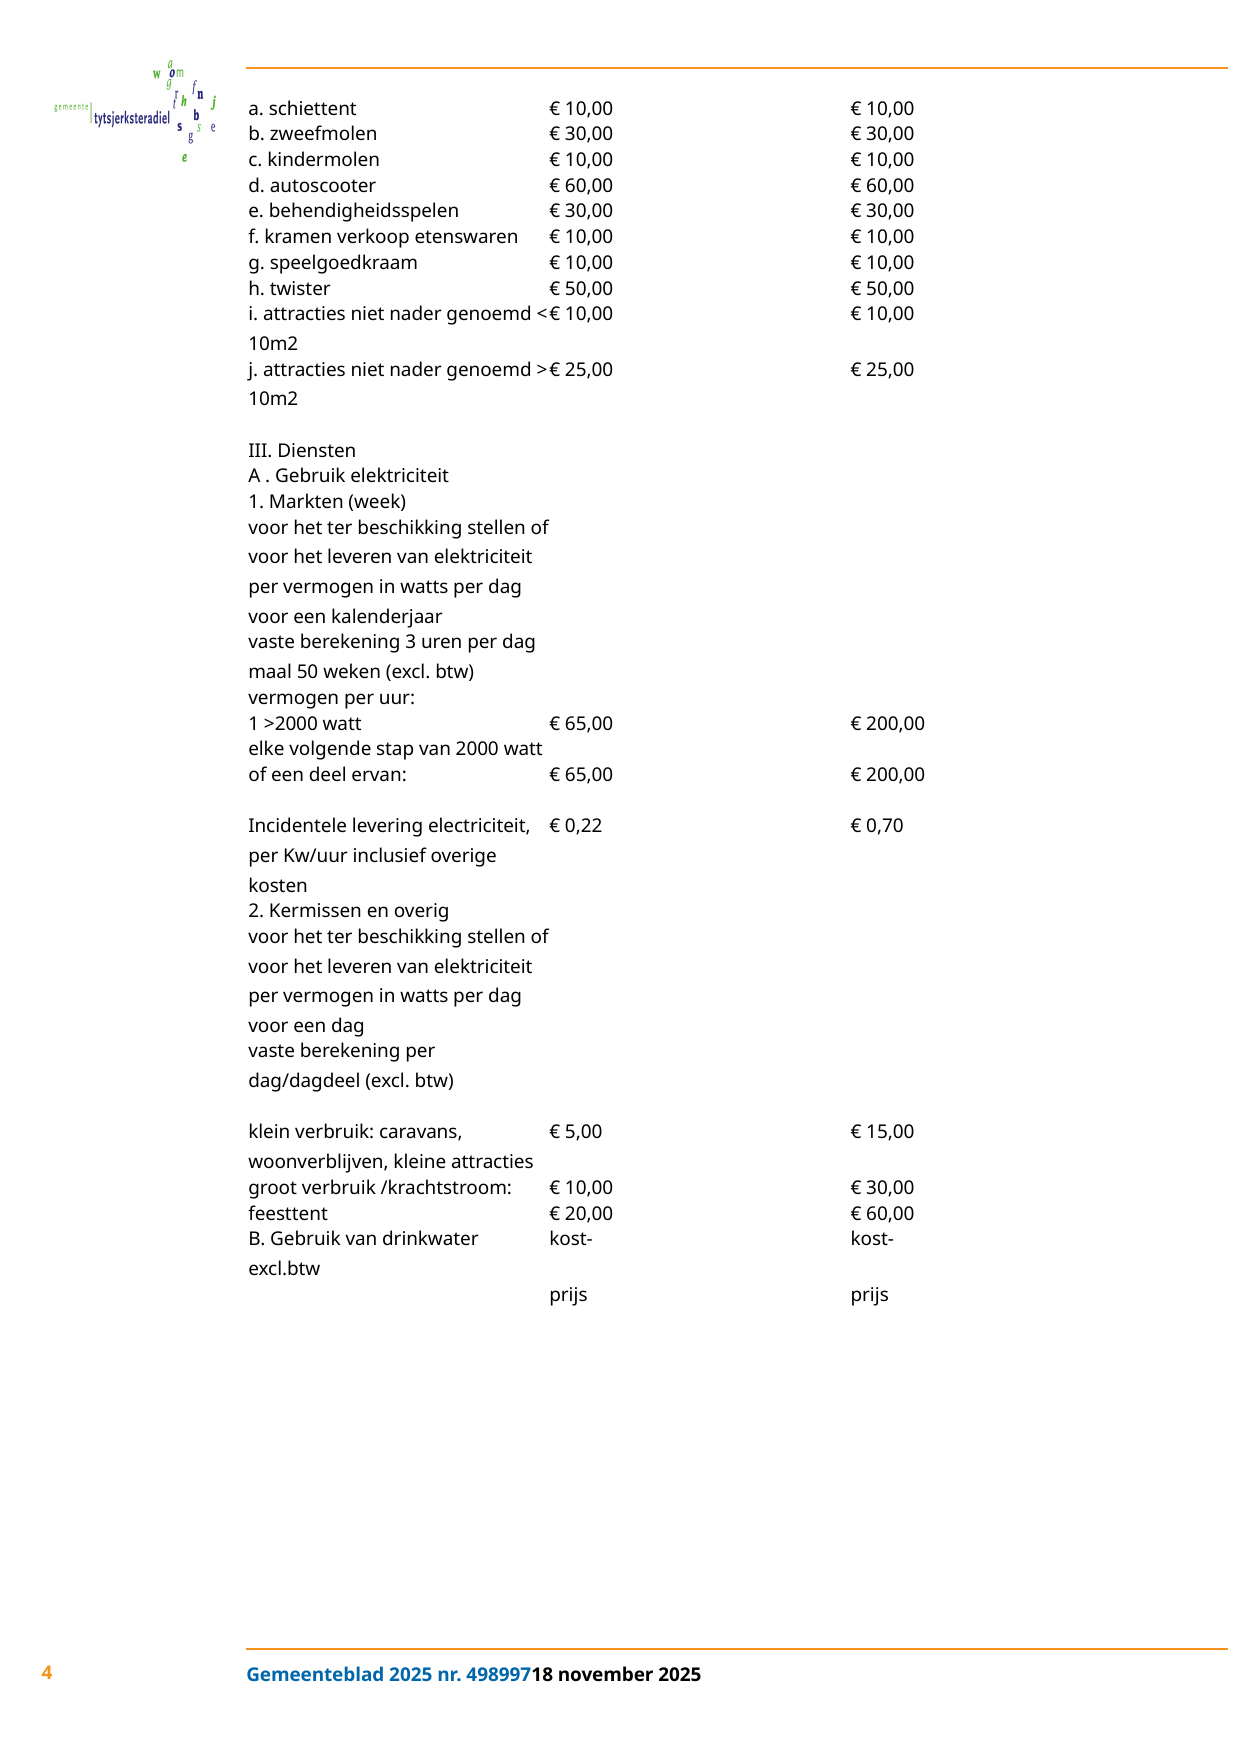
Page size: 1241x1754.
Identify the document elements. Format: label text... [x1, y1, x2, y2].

table_cell [549, 411, 850, 437]
table_cell h. twister [248, 275, 549, 301]
table_cell [248, 411, 549, 437]
table_cell € 200,00 [850, 761, 1152, 787]
table_cell € 10,00 [850, 95, 1152, 121]
table_cell g. speelgoedkraam [248, 249, 549, 275]
table_cell € 10,00 [549, 146, 850, 172]
table_cell € 10,00 [549, 301, 850, 356]
table_cell € 30,00 [850, 1174, 1152, 1200]
table_cell 2. Kermissen en overig [248, 898, 549, 923]
table_cell [549, 514, 850, 629]
table_cell € 30,00 [850, 121, 1152, 146]
table_cell € 30,00 [850, 198, 1152, 223]
table_cell kost- [549, 1226, 850, 1281]
table_cell € 30,00 [549, 198, 850, 223]
table_cell € 10,00 [850, 249, 1152, 275]
table_cell [850, 437, 1152, 463]
picture [41, 47, 231, 172]
table_cell [549, 684, 850, 710]
table_cell 1. Markten (week) [248, 489, 549, 514]
table_cell [248, 787, 549, 813]
table_cell c. kindermolen [248, 146, 549, 172]
table_cell € 10,00 [850, 224, 1152, 249]
table_cell voor het ter beschikking stellen of voor het leveren van elektriciteit per vermogen in watts per dag voor een dag [248, 923, 549, 1038]
table_cell € 15,00 [850, 1119, 1152, 1174]
table_cell a. schiettent [248, 95, 549, 121]
table_cell [549, 489, 850, 514]
table_cell kost- [850, 1226, 1152, 1281]
table_cell groot verbruik /krachtstroom: [248, 1174, 549, 1200]
table_cell A . Gebruik elektriciteit [248, 463, 549, 488]
table_cell [549, 629, 850, 684]
table_cell [549, 787, 850, 813]
table_cell [850, 514, 1152, 629]
table_cell [850, 463, 1152, 488]
table_cell € 65,00 [549, 761, 850, 787]
table_cell [549, 463, 850, 488]
table_cell [549, 923, 850, 1038]
table_cell [248, 1281, 549, 1307]
table_cell [850, 684, 1152, 710]
table_cell [850, 1038, 1152, 1093]
table_cell j. attracties niet nader genoemd > 10m2 [248, 356, 549, 411]
table_cell Incidentele levering electriciteit, per Kw/uur inclusief overige kosten [248, 813, 549, 897]
table_cell [248, 1093, 549, 1119]
table_cell [850, 735, 1152, 761]
table_cell € 60,00 [850, 1200, 1152, 1226]
table_cell b. zweefmolen [248, 121, 549, 146]
table_cell [549, 437, 850, 463]
table_cell voor het ter beschikking stellen of voor het leveren van elektriciteit per vermogen in watts per dag voor een kalenderjaar [248, 514, 549, 629]
table_cell [549, 1038, 850, 1093]
table_cell d. autoscooter [248, 172, 549, 198]
table_cell € 10,00 [850, 301, 1152, 356]
table_cell of een deel ervan: [248, 761, 549, 787]
table_cell B. Gebruik van drinkwater excl.btw [248, 1226, 549, 1281]
table_cell f. kramen verkoop etenswaren [248, 224, 549, 249]
table_cell [850, 1093, 1152, 1119]
table_cell € 25,00 [549, 356, 850, 411]
table_cell € 10,00 [549, 249, 850, 275]
table_cell [850, 629, 1152, 684]
table_cell vaste berekening per dag/dagdeel (excl. btw) [248, 1038, 549, 1093]
table_cell 1 >2000 watt [248, 710, 549, 735]
table_cell € 25,00 [850, 356, 1152, 411]
table_cell [549, 898, 850, 923]
table_cell € 50,00 [850, 275, 1152, 301]
table_cell e. behendigheidsspelen [248, 198, 549, 223]
table_cell vermogen per uur: [248, 684, 549, 710]
table_cell i. attracties niet nader genoemd < 10m2 [248, 301, 549, 356]
table_cell prijs [850, 1281, 1152, 1307]
table_cell € 60,00 [549, 172, 850, 198]
table_cell klein verbruik: caravans, woonverblijven, kleine attracties [248, 1119, 549, 1174]
table_cell € 0,70 [850, 813, 1152, 897]
table_cell € 65,00 [549, 710, 850, 735]
table_cell € 60,00 [850, 172, 1152, 198]
table_cell feesttent [248, 1200, 549, 1226]
table_cell [850, 898, 1152, 923]
table_cell € 10,00 [549, 95, 850, 121]
table_cell III. Diensten [248, 437, 549, 463]
table_cell [850, 489, 1152, 514]
table_cell [549, 1093, 850, 1119]
table_cell € 50,00 [549, 275, 850, 301]
table_cell € 20,00 [549, 1200, 850, 1226]
table_cell [549, 735, 850, 761]
table_cell € 5,00 [549, 1119, 850, 1174]
table_cell € 10,00 [549, 224, 850, 249]
table_cell [850, 787, 1152, 813]
table_cell prijs [549, 1281, 850, 1307]
table_cell [850, 923, 1152, 1038]
table_cell € 10,00 [549, 1174, 850, 1200]
table_cell € 0,22 [549, 813, 850, 897]
table_cell € 30,00 [549, 121, 850, 146]
table_cell elke volgende stap van 2000 watt [248, 735, 549, 761]
table_cell € 10,00 [850, 146, 1152, 172]
table_cell € 200,00 [850, 710, 1152, 735]
table_cell [850, 411, 1152, 437]
table_cell vaste berekening 3 uren per dag maal 50 weken (excl. btw) [248, 629, 549, 684]
